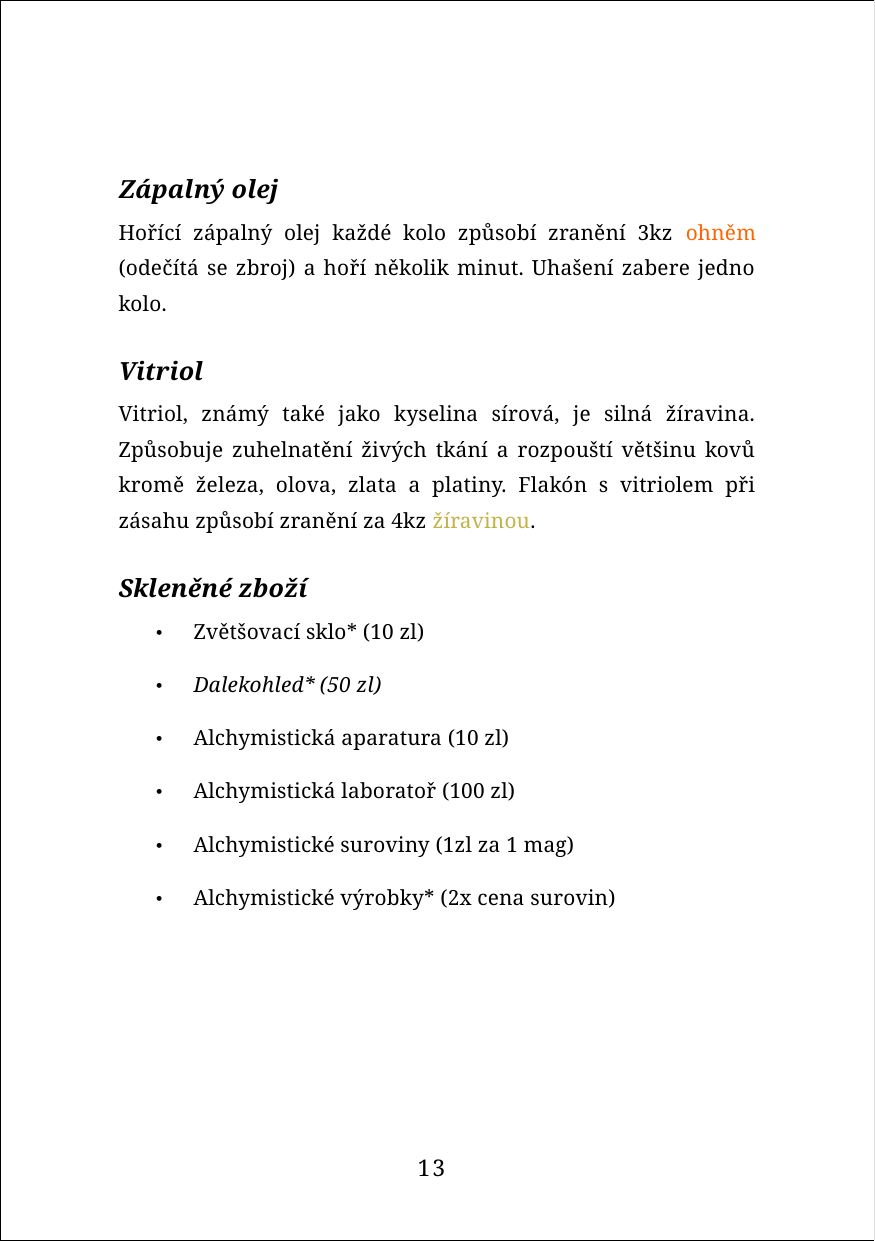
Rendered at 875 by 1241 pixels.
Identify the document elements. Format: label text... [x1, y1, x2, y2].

text Vitriol, známý také jako kyselina sírová, je silná žíravina. Způsobuje zuhelnatění živých tkání a rozpouští většinu kovů kromě železa, olova, zlata a platiny. Flakón s vitriolem při zásahu způsobí zranění za 4kz žíravinou. [118, 399, 756, 534]
list Alchymistická laboratoř (100 zl) [156, 777, 756, 805]
subtitle Zápalný olej [118, 172, 756, 206]
subtitle Vitriol [118, 354, 756, 388]
text Hořící zápalný olej každé kolo způsobí zranění 3kz ohněm (odečítá se zbroj) a hoří několik minut. Uhašení zabere jedno kolo. [118, 218, 756, 317]
list Alchymistické suroviny (1zl za 1 mag) [156, 830, 756, 858]
list Alchymistické výrobky* (2x cena surovin) [156, 883, 756, 911]
subtitle Skleněné zboží [118, 571, 756, 605]
list Alchymistická aparatura (10 zl) [156, 723, 756, 752]
list Dalekohled* (50 zl) [156, 670, 756, 698]
list Zvětšovací sklo* (10 zl) [156, 617, 756, 645]
